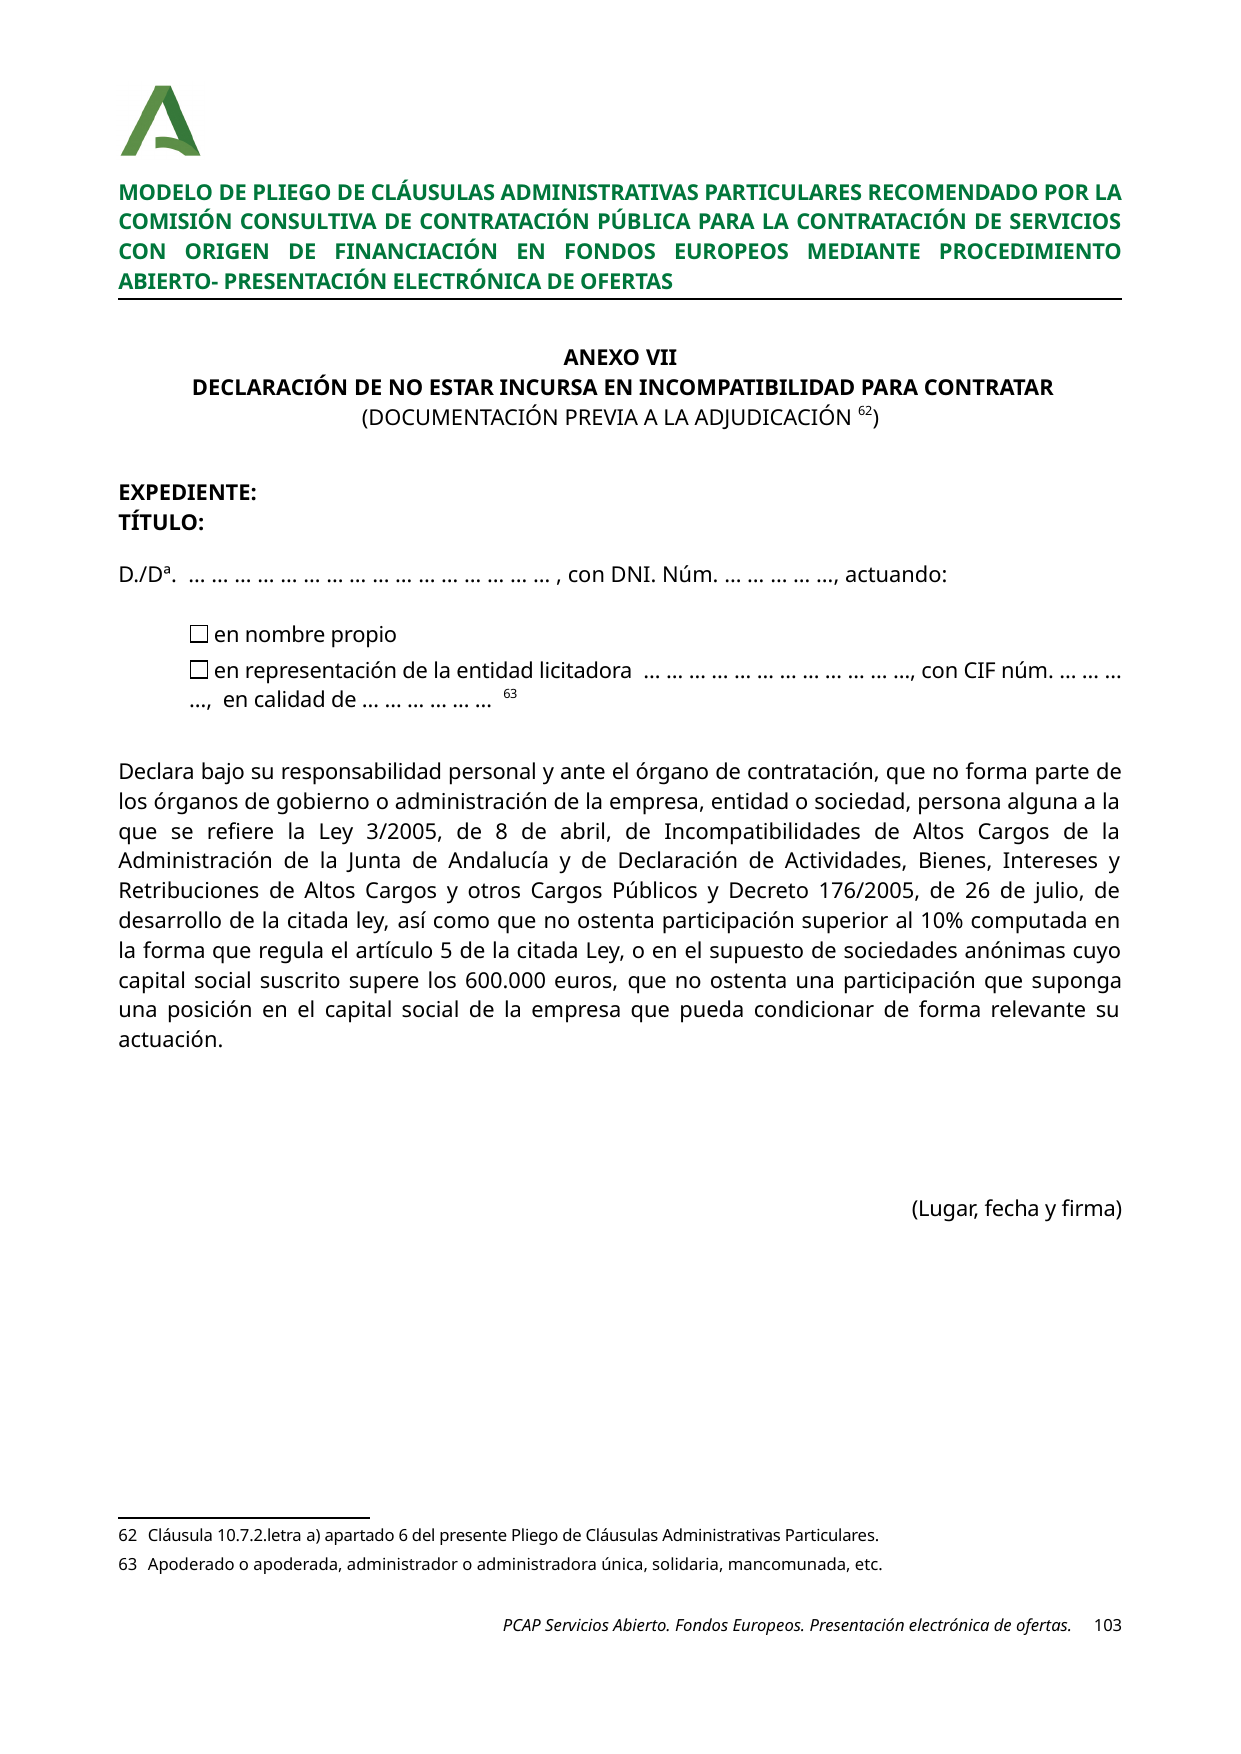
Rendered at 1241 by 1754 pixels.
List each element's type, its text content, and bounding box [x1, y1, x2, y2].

text en representación de la entidad licitadora … … … … … … … … … … … …, con CIF núm. … … … …, en calidad de … … … … … … [189, 655, 1122, 714]
text TÍTULO: [118, 507, 1122, 537]
picture [116, 81, 205, 160]
text Cláusula 10.7.2.letra a) apartado 6 del presente Pliego de Cláusulas Administrativas Particulares. [118, 1524, 1122, 1547]
text D./Dª. … … … … … … … … … … … … … … … … , con DNI. Núm. … … … … …, actuando: [118, 559, 1122, 589]
text EXPEDIENTE: [118, 477, 1122, 507]
text en nombre propio [189, 619, 1122, 649]
text MODELO DE PLIEGO DE CLÁUSULAS ADMINISTRATIVAS PARTICULARES RECOMENDADO POR LA COMISIÓN CONSULTIVA DE CONTRATACIÓN PÚBLICA PARA LA CONTRATACIÓN DE SERVICIOS CON ORIGEN DE FINANCIACIÓN EN FONDOS EUROPEOS MEDIANTE PROCEDIMIENTO ABIERTO- PRESENTACIÓN ELECTRÓNICA DE OFERTAS [118, 177, 1122, 298]
text ANEXO VII [118, 342, 1122, 372]
text Declara bajo su responsabilidad personal y ante el órgano de contratación, que no forma parte de los órganos de gobierno o administración de la empresa, entidad o sociedad, persona alguna a la que se refiere la Ley 3/2005, de 8 de abril, de Incompatibilidades de Altos Cargos de la Administración de la Junta de Andalucía y de Declaración de Actividades, Bienes, Intereses y Retribuciones de Altos Cargos y otros Cargos Públicos y Decreto 176/2005, de 26 de julio, de desarrollo de la citada ley, así como que no ostenta participación superior al 10% computada en la forma que regula el artículo 5 de la citada Ley, o en el supuesto de sociedades anónimas cuyo capital social suscrito supere los 600.000 euros, que no ostenta una participación que suponga una posición en el capital social de la empresa que pueda condicionar de forma relevante su actuación. [118, 756, 1122, 1054]
text (DOCUMENTACIÓN PREVIA A LA ADJUDICACIÓN ) [118, 402, 1122, 432]
text DECLARACIÓN DE NO ESTAR INCURSA EN INCOMPATIBILIDAD PARA CONTRATAR [118, 372, 1122, 402]
text (Lugar, fecha y firma) [118, 1193, 1122, 1223]
text Apoderado o apoderada, administrador o administradora única, solidaria, mancomunada, etc. [118, 1553, 1122, 1575]
